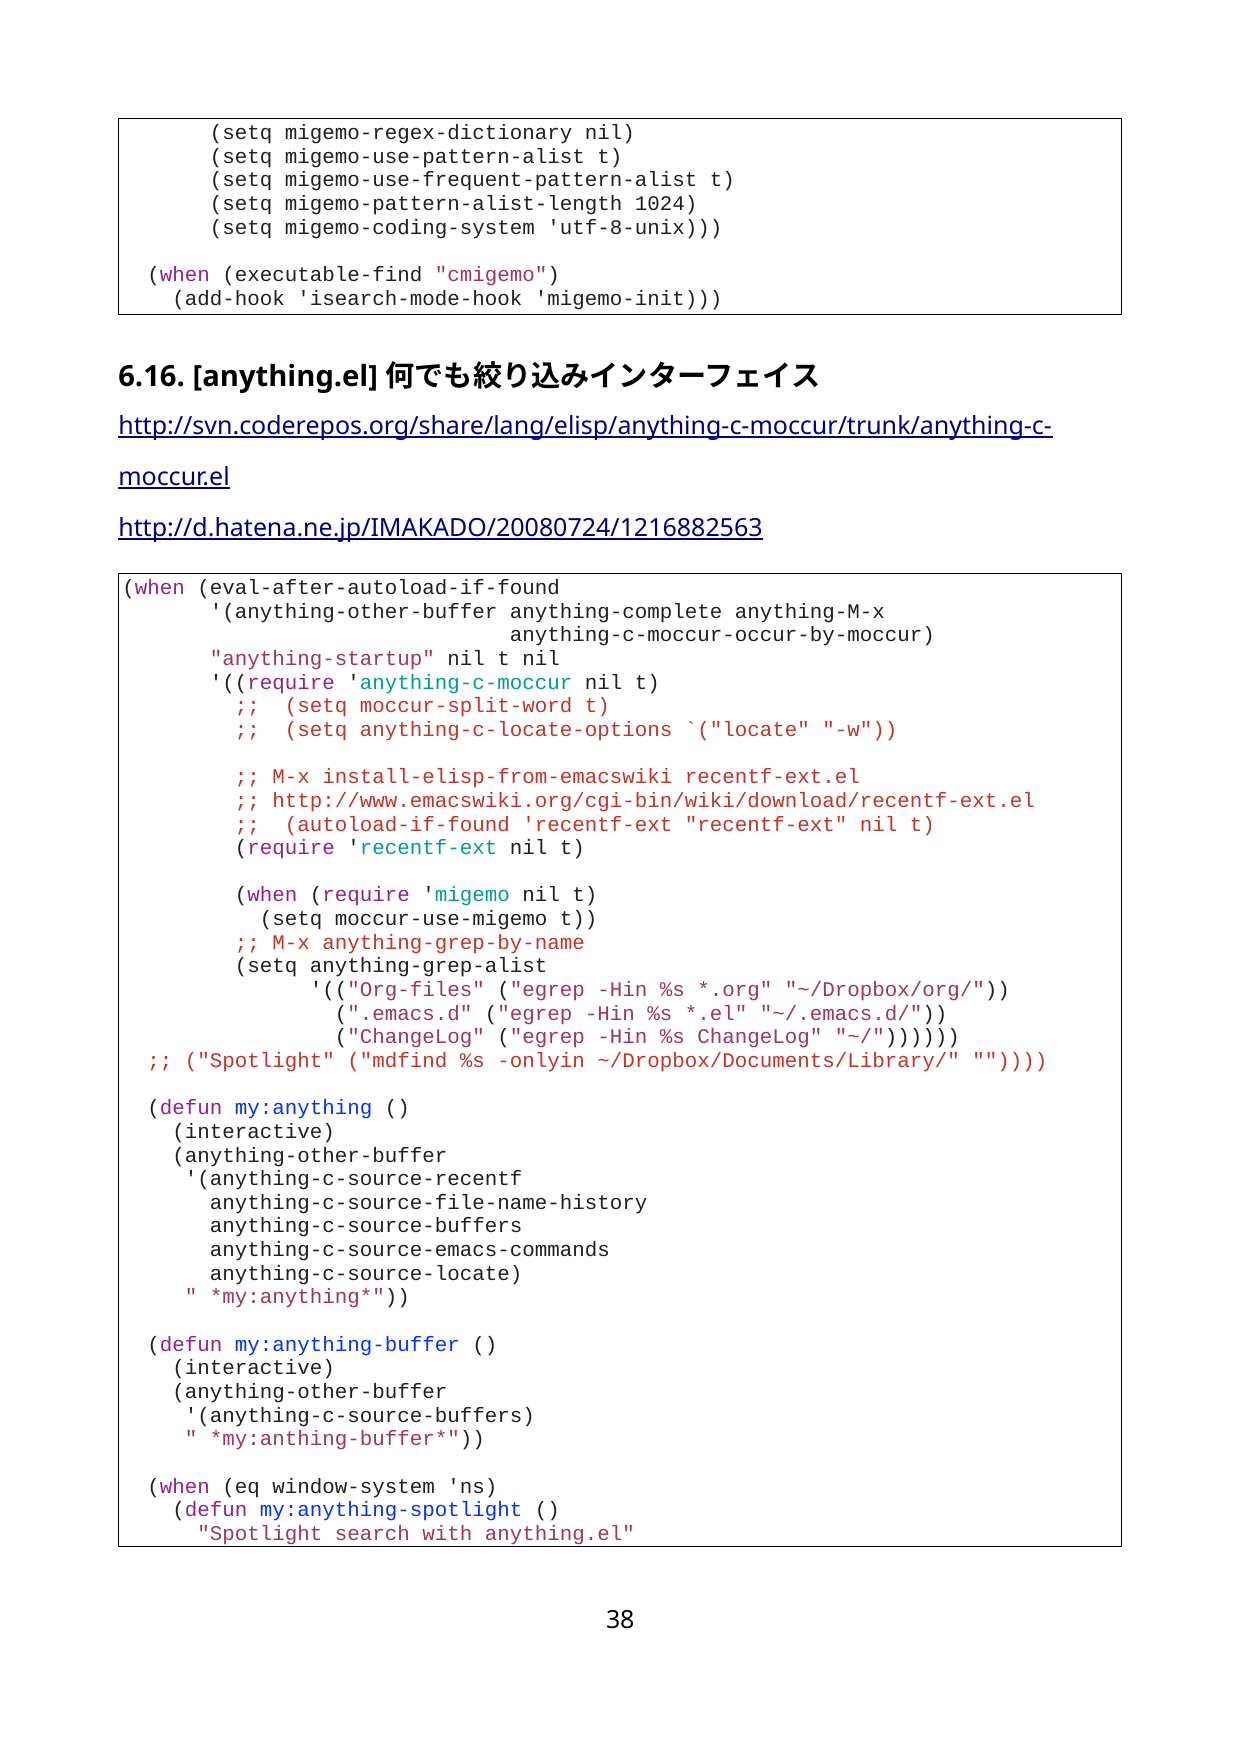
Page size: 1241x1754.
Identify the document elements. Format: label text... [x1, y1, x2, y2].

text ;; http://www.emacswiki.org/cgi-bin/wiki/download/recentf-ext.el [119, 786, 1121, 809]
text (defun my:anything () [119, 1093, 1121, 1117]
text anything-c-moccur-occur-by-moccur) [119, 620, 1121, 644]
text (setq migemo-pattern-alist-length 1024) [119, 189, 1121, 213]
text (when (eq window-system 'ns) [119, 1472, 1121, 1495]
text (require 'recentf-ext nil t) [119, 833, 1121, 857]
text ;; (setq moccur-split-word t) [119, 691, 1121, 715]
text (interactive) [119, 1117, 1121, 1141]
text (interactive) [119, 1353, 1121, 1377]
text (".emacs.d" ("egrep -Hin %s *.el" "~/.emacs.d/")) [119, 999, 1121, 1022]
text (defun my:anything-spotlight () [119, 1495, 1121, 1519]
text ;; M-x anything-grep-by-name [119, 928, 1121, 951]
text " *my:anthing-buffer*")) [119, 1424, 1121, 1448]
text "Spotlight search with anything.el" [119, 1519, 1121, 1546]
text (anything-other-buffer [119, 1141, 1121, 1164]
text ("ChangeLog" ("egrep -Hin %s ChangeLog" "~/")))))) [119, 1022, 1121, 1046]
text anything-c-source-file-name-history [119, 1188, 1121, 1212]
text anything-c-source-buffers [119, 1212, 1121, 1235]
text ;; (setq anything-c-locate-options `("locate" "-w")) [119, 715, 1121, 739]
text '(anything-c-source-recentf [119, 1164, 1121, 1188]
text (when (eval-after-autoload-if-found [119, 574, 1121, 597]
text '(anything-c-source-buffers) [119, 1401, 1121, 1424]
text (setq anything-grep-alist [119, 951, 1121, 975]
text (anything-other-buffer [119, 1377, 1121, 1401]
text " *my:anything*")) [119, 1282, 1121, 1306]
text ;; M-x install-elisp-from-emacswiki recentf-ext.el [119, 762, 1121, 786]
text ;; (autoload-if-found 'recentf-ext "recentf-ext" nil t) [119, 809, 1121, 833]
text '((require 'anything-c-moccur nil t) [119, 668, 1121, 691]
text anything-c-source-locate) [119, 1259, 1121, 1282]
text (setq migemo-regex-dictionary nil) [119, 119, 1121, 142]
subtitle [anything.el] 何でも絞り込みインターフェイス [118, 353, 1122, 395]
text (when (executable-find "cmigemo") [119, 260, 1121, 284]
text (setq migemo-use-frequent-pattern-alist t) [119, 165, 1121, 189]
text '(anything-other-buffer anything-complete anything-M-x [119, 597, 1121, 620]
text (add-hook 'isearch-mode-hook 'migemo-init))) [119, 284, 1121, 314]
text (when (require 'migemo nil t) [119, 881, 1121, 904]
text "anything-startup" nil t nil [119, 644, 1121, 668]
text (setq migemo-coding-system 'utf-8-unix))) [119, 213, 1121, 236]
text '(("Org-files" ("egrep -Hin %s *.org" "~/Dropbox/org/")) [119, 975, 1121, 999]
text (setq migemo-use-pattern-alist t) [119, 142, 1121, 165]
text ;; ("Spotlight" ("mdfind %s -onlyin ~/Dropbox/Documents/Library/" "")))) [119, 1046, 1121, 1070]
text http://svn.coderepos.org/share/lang/elisp/anything-c-moccur/trunk/anything-c-moccur.el http://d.hatena.ne.jp/IMAKADO/20080724/1216882563 [118, 407, 1122, 544]
text (setq moccur-use-migemo t)) [119, 904, 1121, 928]
text anything-c-source-emacs-commands [119, 1235, 1121, 1259]
text (defun my:anything-buffer () [119, 1330, 1121, 1353]
